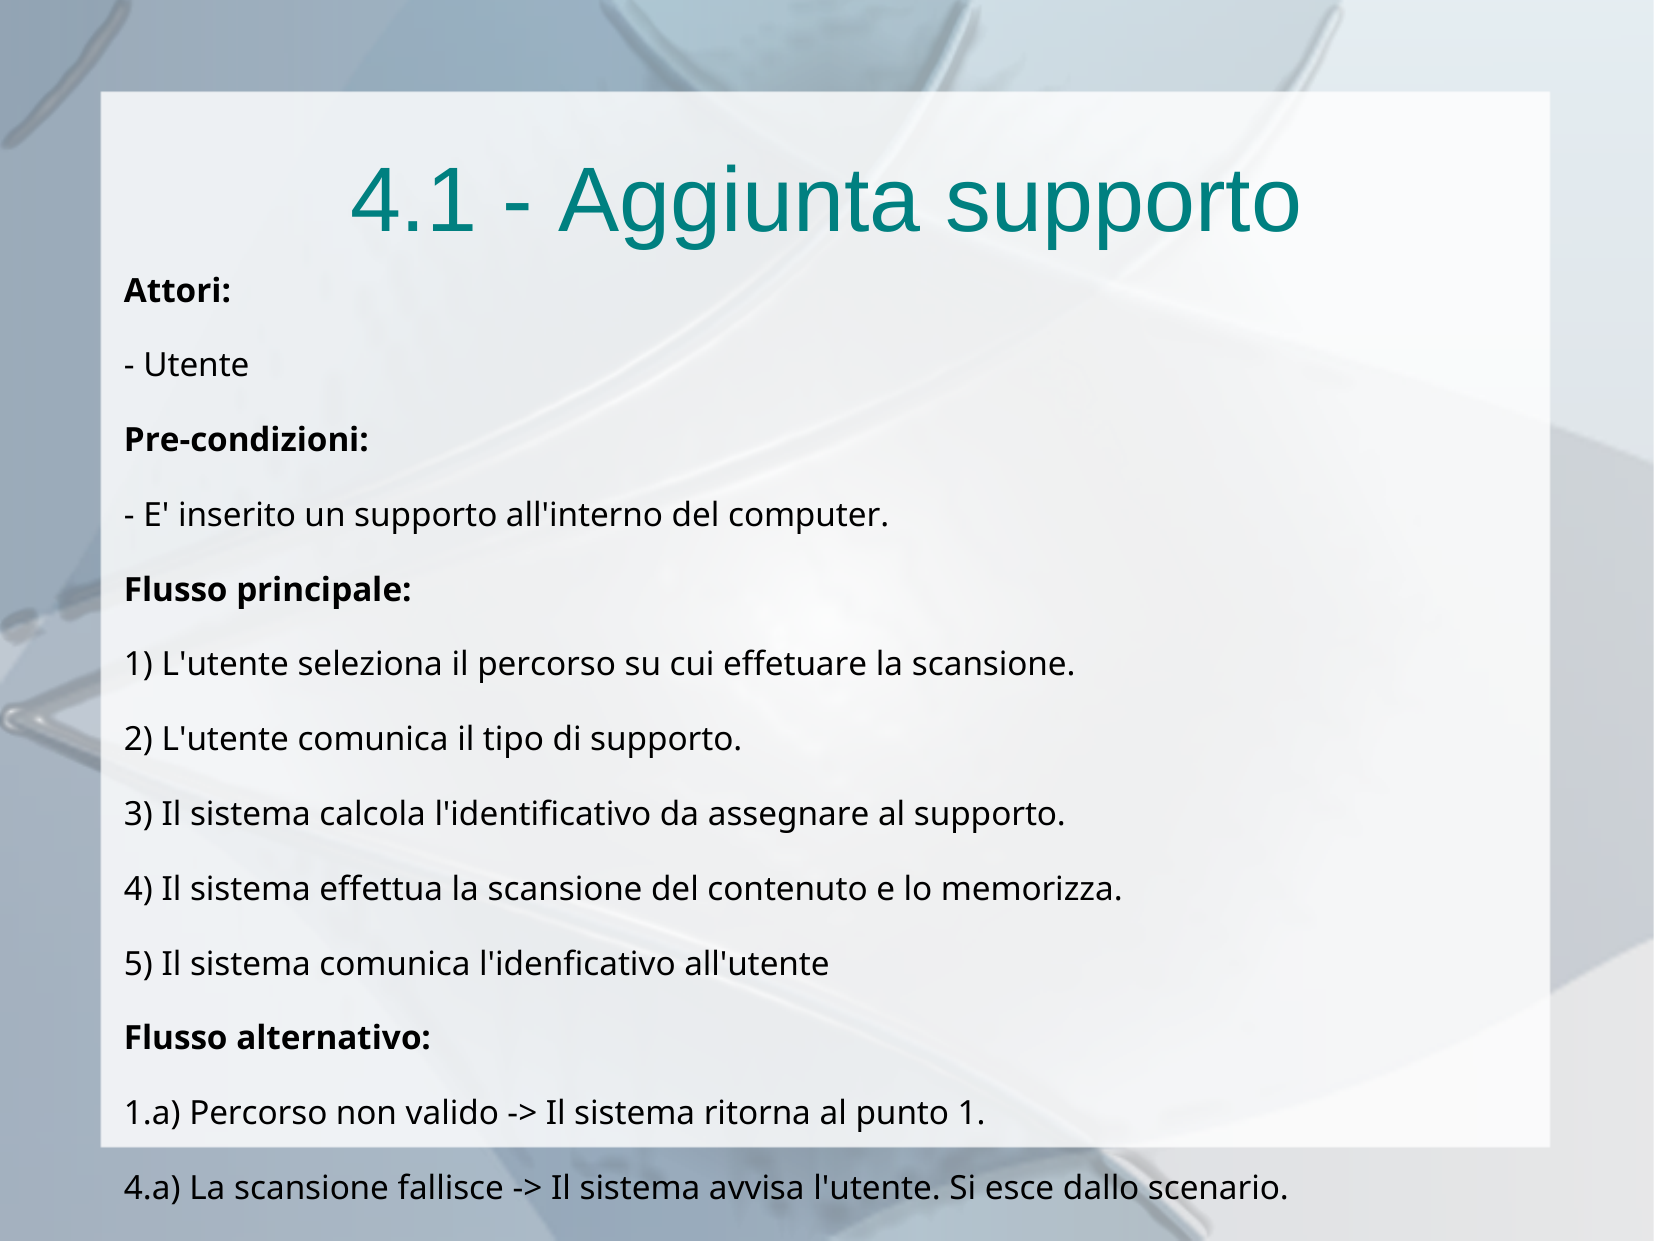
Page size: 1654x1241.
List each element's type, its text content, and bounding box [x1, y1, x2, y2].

picture [0, 0, 1654, 1241]
list Attori: - Utente Pre-condizioni: - E' inserito un supporto all'interno del computer. Flusso principale: 1) L'utente seleziona il percorso su cui effetuare la scansione. 2) L'utente comunica il tipo di supporto. 3) Il sistema calcola l'identificativo da assegnare al supporto. 4) Il sistema effettua la scansione del contenuto e lo memorizza. 5) Il sistema comunica l'idenficativo all'utente Flusso alternativo: 1.a) Percorso non valido -> Il sistema ritorna al punto 1. 4.a) La scansione fallisce -> Il sistema avvisa l'utente. Si esce dallo scenario. [124, 266, 1489, 1145]
title 4.1 - Aggiunta supporto [118, 96, 1536, 304]
